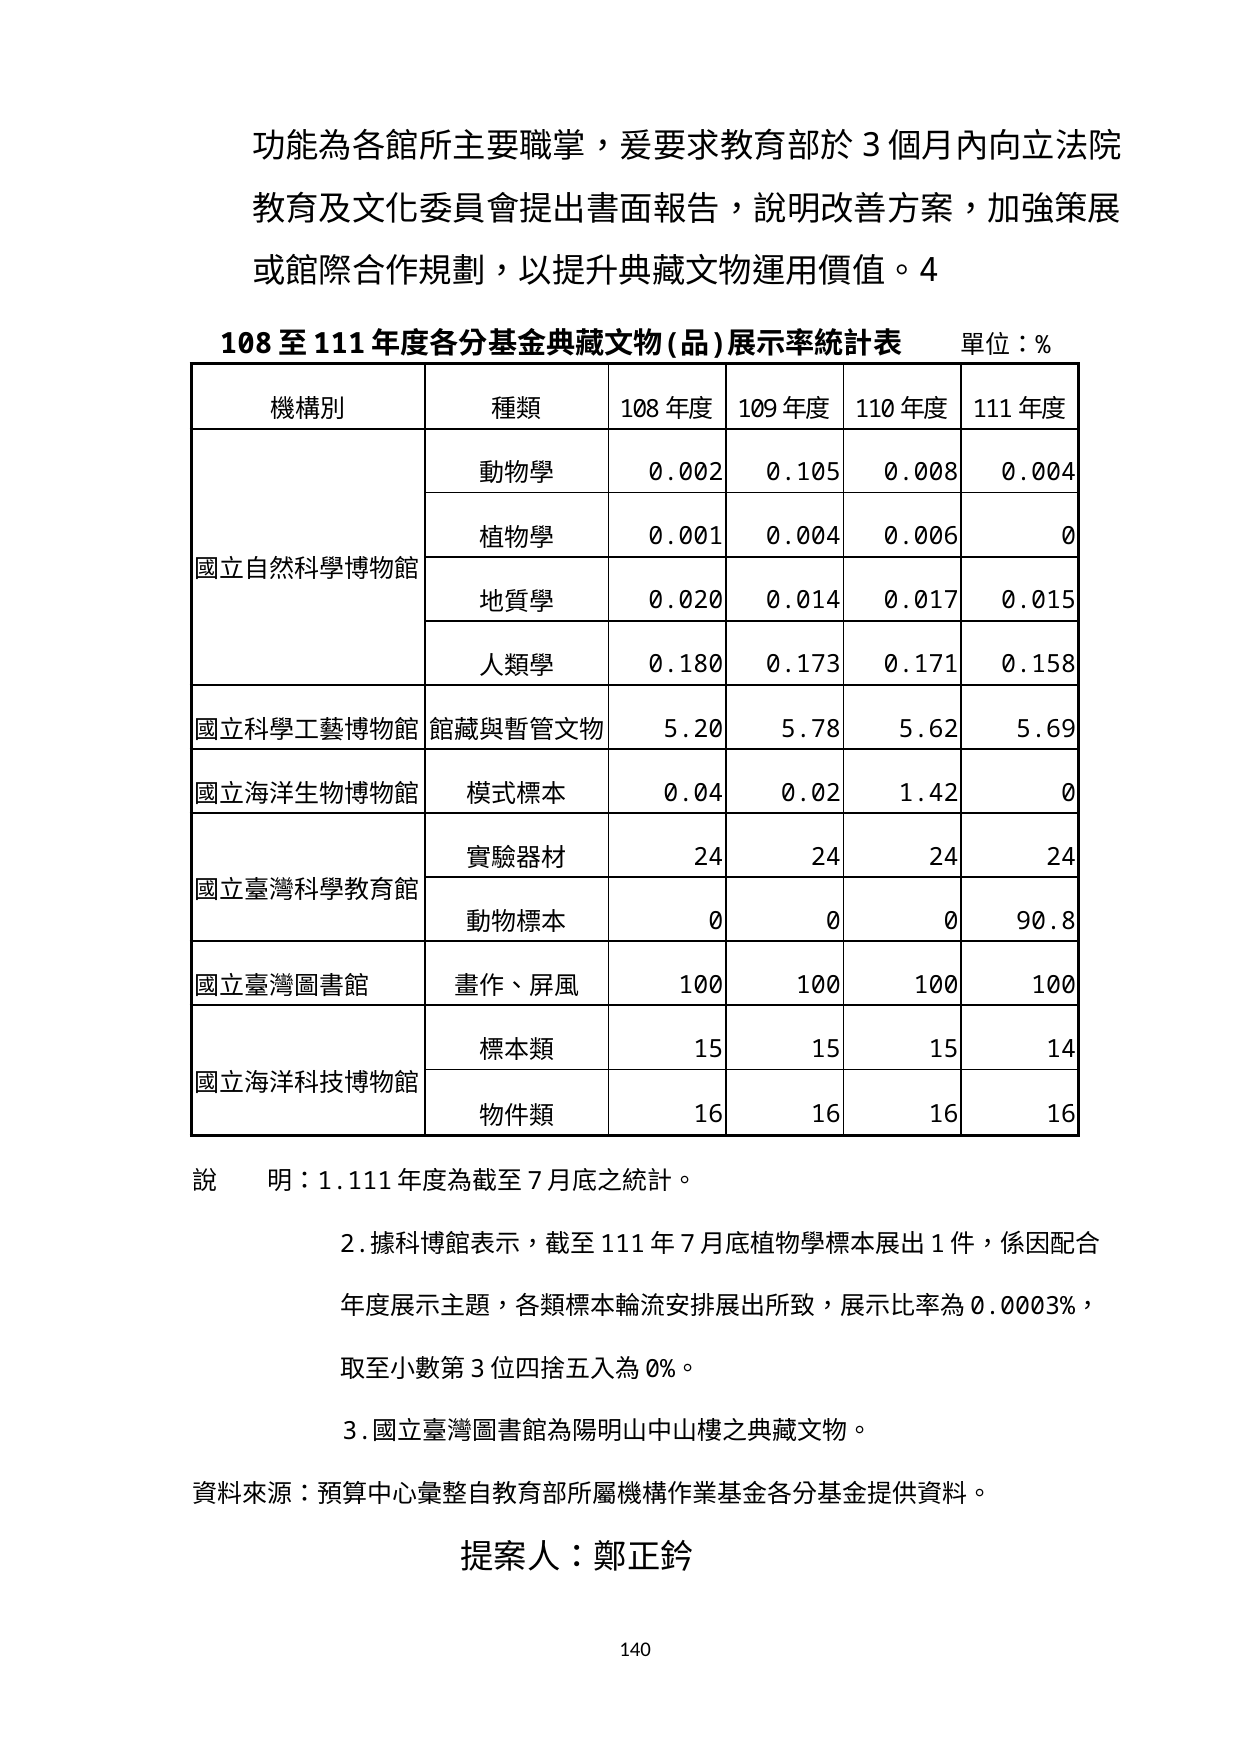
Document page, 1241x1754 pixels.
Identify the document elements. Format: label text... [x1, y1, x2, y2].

table_header 種類 [426, 365, 608, 428]
text 108至111年度各分基金典藏文物(品)展示率統計表 單位：% [148, 300, 1122, 362]
table_cell 國立海洋生物博物館 [193, 750, 424, 812]
text 2.據科博館表示，截至111年7月底植物學標本展出1件，係因配合年度展示主題，各類標本輪流安排展出所致，展示比率為0.0003%，取至小數第3位四捨五入為0%。 [190, 1200, 1122, 1387]
table_cell 0.002 [609, 430, 725, 492]
table_cell 24 [727, 814, 843, 876]
table_cell 0.014 [727, 558, 843, 620]
table_cell 國立臺灣科學教育館 [193, 814, 424, 940]
table_cell 16 [844, 1070, 960, 1134]
table_cell 實驗器材 [426, 814, 608, 876]
table_cell 動物學 [426, 430, 608, 492]
table_cell 16 [727, 1070, 843, 1134]
table_cell 14 [962, 1006, 1077, 1068]
table_cell 0.180 [609, 622, 725, 684]
table_cell 5.62 [844, 686, 960, 748]
table_cell 國立臺灣圖書館 [193, 942, 424, 1004]
table_cell 0 [962, 493, 1077, 556]
table_cell 5.69 [962, 686, 1077, 748]
table_cell 0.173 [727, 622, 843, 684]
table_cell 0.008 [844, 430, 960, 492]
table_cell 館藏與暫管文物 [426, 686, 608, 748]
table_cell 國立自然科學博物館 [193, 430, 424, 684]
table_cell 0 [609, 878, 725, 940]
table_cell 0.006 [844, 493, 960, 556]
table_cell 15 [609, 1006, 725, 1068]
table_cell 國立海洋科技博物館 [193, 1006, 424, 1134]
table_cell 動物標本 [426, 878, 608, 940]
text 提案人：鄭正鈐 [460, 1512, 1122, 1575]
table_cell 5.20 [609, 686, 725, 748]
table_cell 人類學 [426, 622, 608, 684]
text 功能為各館所主要職掌，爰要求教育部於3個月內向立法院教育及文化委員會提出書面報告，說明改善方案，加強策展或館際合作規劃，以提升典藏文物運用價值。4 [185, 112, 1122, 300]
table_cell 15 [727, 1006, 843, 1068]
table_cell 24 [609, 814, 725, 876]
table_cell 0.158 [962, 622, 1077, 684]
text 資料來源：預算中心彙整自教育部所屬機構作業基金各分基金提供資料。 [192, 1450, 1122, 1512]
table_cell 0.015 [962, 558, 1077, 620]
table_cell 模式標本 [426, 750, 608, 812]
table_cell 16 [609, 1070, 725, 1134]
table_cell 物件類 [426, 1070, 608, 1134]
table_cell 0.004 [962, 430, 1077, 492]
table_cell 100 [844, 942, 960, 1004]
table_cell 0.105 [727, 430, 843, 492]
table_cell 0.171 [844, 622, 960, 684]
table_cell 16 [962, 1070, 1077, 1134]
table_cell 0.04 [609, 750, 725, 812]
table_cell 地質學 [426, 558, 608, 620]
table_cell 國立科學工藝博物館 [193, 686, 424, 748]
table_cell 100 [727, 942, 843, 1004]
table_cell 0.020 [609, 558, 725, 620]
table_cell 0.017 [844, 558, 960, 620]
table_cell 0 [962, 750, 1077, 812]
text 3.國立臺灣圖書館為陽明山中山樓之典藏文物。 [192, 1387, 1122, 1450]
table_cell 90.8 [962, 878, 1077, 940]
table_cell 標本類 [426, 1006, 608, 1068]
table_cell 24 [962, 814, 1077, 876]
table_cell 畫作、屏風 [426, 942, 608, 1004]
table_cell 0 [844, 878, 960, 940]
table_cell 24 [844, 814, 960, 876]
table_cell 0.001 [609, 493, 725, 556]
table_cell 0.02 [727, 750, 843, 812]
table_cell 15 [844, 1006, 960, 1068]
table_cell 5.78 [727, 686, 843, 748]
table_header 109年度 [727, 365, 843, 428]
table_cell 1.42 [844, 750, 960, 812]
table_header 108年度 [609, 365, 725, 428]
table_header 機構別 [193, 365, 424, 428]
table_cell 植物學 [426, 493, 608, 556]
table_cell 0.004 [727, 493, 843, 556]
table_header 111年度 [962, 365, 1077, 428]
table_cell 100 [609, 942, 725, 1004]
table_cell 0 [727, 878, 843, 940]
table_cell 100 [962, 942, 1077, 1004]
table_header 110年度 [844, 365, 960, 428]
text 說 明：1.111年度為截至7月底之統計。 [192, 1137, 1122, 1200]
